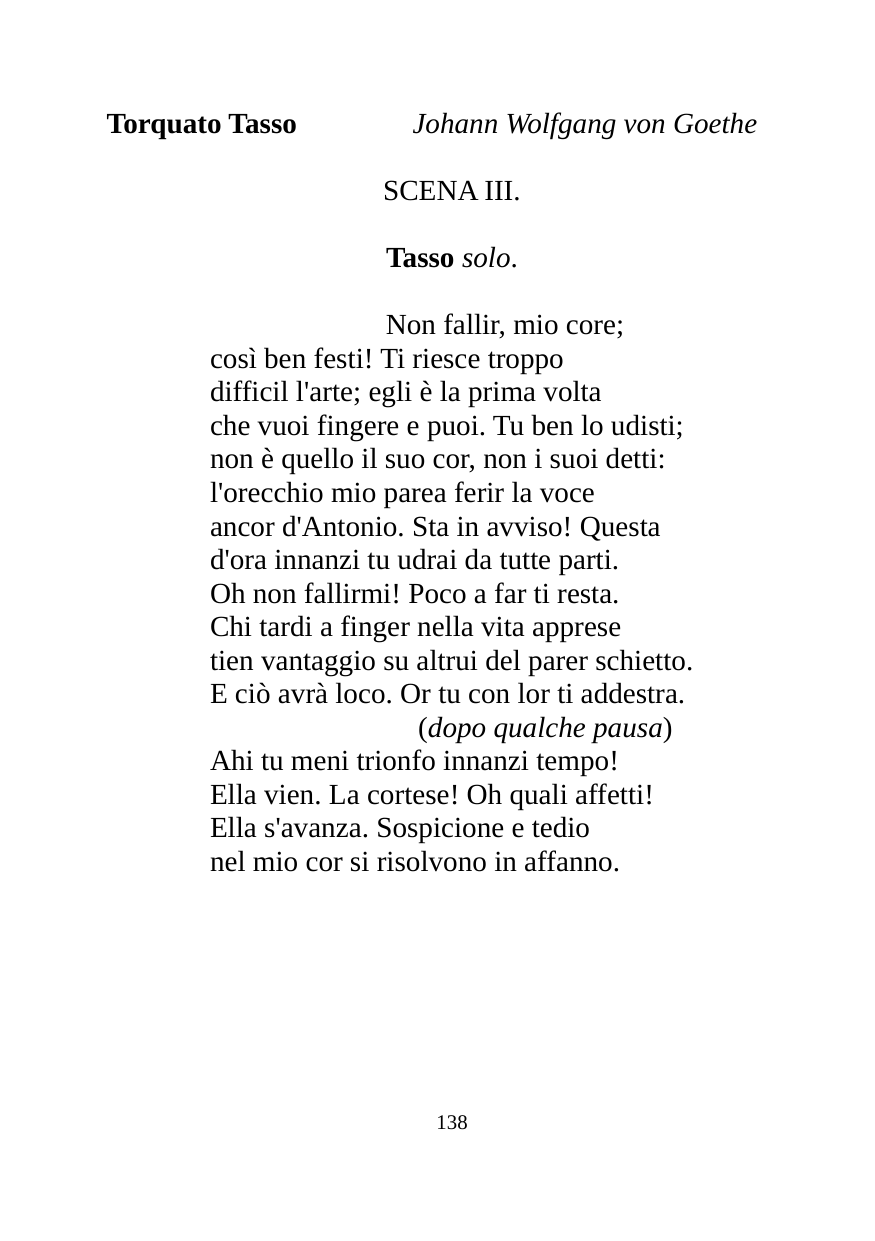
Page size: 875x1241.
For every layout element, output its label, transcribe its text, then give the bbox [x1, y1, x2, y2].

text SCENA III. [106, 173, 768, 207]
table_header [99, 308, 196, 878]
table_header Non fallir, mio core; così ben festi! Ti riesce troppo difficil l'arte; egli è la prima volta che vuoi fingere e puoi. Tu ben lo udisti; non è quello il suo cor, non i suoi detti: l'orecchio mio parea ferir la voce ancor d'Antonio. Sta in avviso! Questa d'ora innanzi tu udrai da tutte parti. Oh non fallirmi! Poco a far ti resta. Chi tardi a finger nella vita apprese tien vantaggio su altrui del parer schietto. E ciò avrà loco. Or tu con lor ti addestra. (dopo qualche pausa) Ahi tu meni trionfo innanzi tempo! Ella vien. La cortese! Oh quali affetti! Ella s'avanza. Sospicione e tedio nel mio cor si risolvono in affanno. [196, 308, 775, 878]
text Tasso solo. [106, 240, 768, 274]
